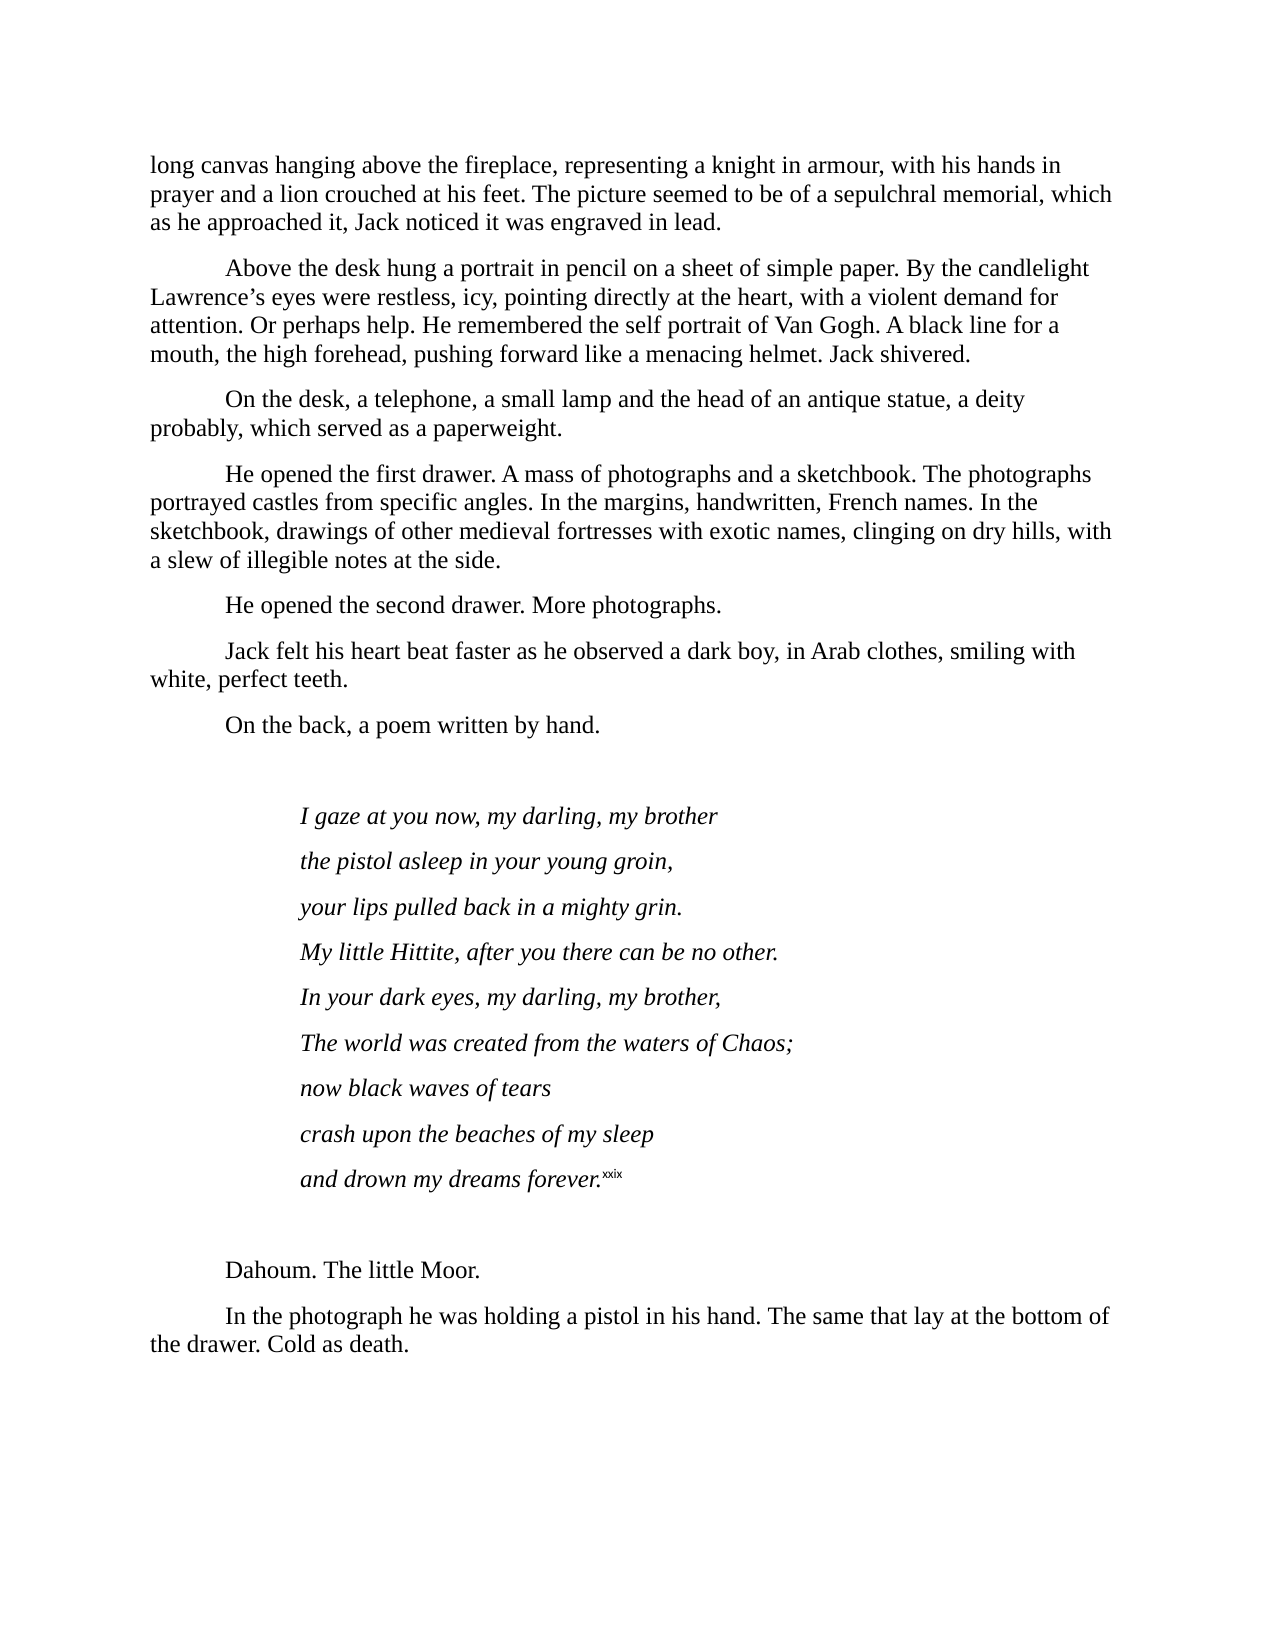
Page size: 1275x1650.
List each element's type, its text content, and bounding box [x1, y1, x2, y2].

text He opened the first drawer. A mass of photographs and a sketchbook. The photographs portrayed castles from specific angles. In the margins, handwritten, French names. In the sketchbook, drawings of other medieval fortresses with exotic names, clinging on dry hills, with a slew of illegible notes at the side. [150, 459, 1125, 574]
text On the back, a poem written by hand. [150, 710, 1125, 739]
text crash upon the beaches of my sleep [225, 1119, 1125, 1147]
text I gaze at you now, my darling, my brother [225, 801, 1125, 829]
text In your dark eyes, my darling, my brother, [225, 982, 1125, 1011]
text Above the desk hung a portrait in pencil on a sheet of simple paper. By the candlelight Lawrence’s eyes were restless, icy, pointing directly at the heart, with a violent demand for attention. Or perhaps help. He remembered the self portrait of Van Gogh. A black line for a mouth, the high forehead, pushing forward like a menacing helmet. Jack shivered. [150, 253, 1125, 368]
text Dahoum. The little Moor. [150, 1255, 1125, 1284]
text Jack felt his heart beat faster as he observed a dark boy, in Arab clothes, smiling with white, perfect teeth. [150, 636, 1125, 693]
text The world was created from the waters of Chaos; [225, 1028, 1125, 1057]
text My little Hittite, after you there can be no other. [225, 937, 1125, 966]
text and drown my dreams forever. [225, 1164, 1125, 1193]
text long canvas hanging above the fireplace, representing a knight in armour, with his hands in prayer and a lion crouched at his feet. The picture seemed to be of a sepulchral memorial, which as he approached it, Jack noticed it was engraved in lead. [150, 150, 1125, 236]
text He opened the second drawer. More photographs. [150, 590, 1125, 619]
text On the desk, a telephone, a small lamp and the head of an antique statue, a deity probably, which served as a paperweight. [150, 384, 1125, 442]
text the pistol asleep in your young groin, [225, 846, 1125, 875]
text your lips pulled back in a mighty grin. [225, 892, 1125, 920]
text now black waves of tears [225, 1073, 1125, 1102]
text In the photograph he was holding a pistol in his hand. The same that lay at the bottom of the drawer. Cold as death. [150, 1301, 1125, 1358]
